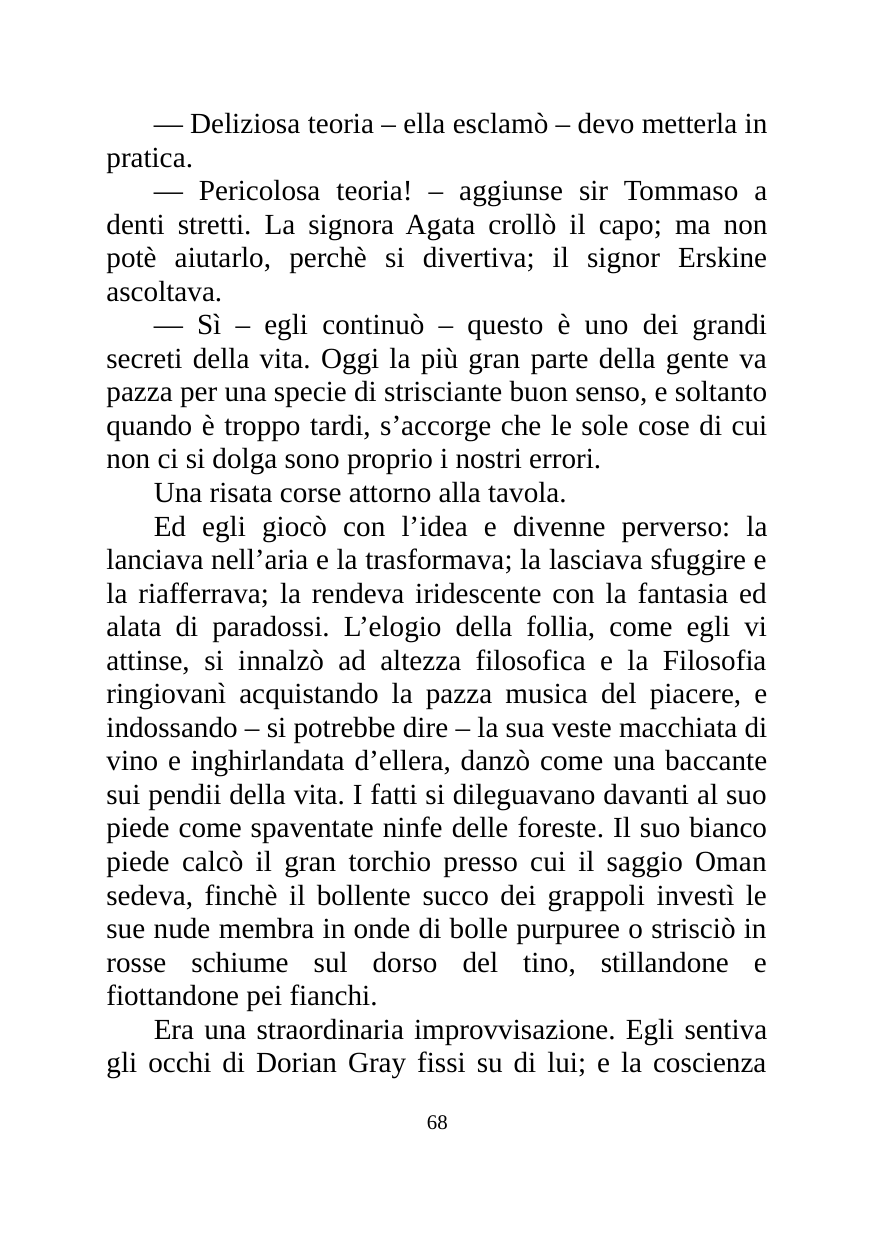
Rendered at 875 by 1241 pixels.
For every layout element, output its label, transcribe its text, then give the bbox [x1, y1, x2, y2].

text Una risata corse attorno alla tavola. [106, 475, 768, 509]
text — Pericolosa teoria! – aggiunse sir Tommaso a denti stretti. La signora Agata crollò il capo; ma non potè aiutarlo, perchè si divertiva; il signor Erskine ascoltava. [106, 173, 768, 307]
text — Sì – egli continuò – questo è uno dei grandi secreti della vita. Oggi la più gran parte della gente va pazza per una specie di strisciante buon senso, e soltanto quando è troppo tardi, s’accorge che le sole cose di cui non ci si dolga sono proprio i nostri errori. [106, 307, 768, 475]
text Era una straordinaria improvvisazione. Egli sentiva gli occhi di Dorian Gray fissi su di lui; e la coscienza [106, 1012, 768, 1079]
text — Deliziosa teoria – ella esclamò – devo metterla in pratica. [106, 106, 768, 173]
text Ed egli giocò con l’idea e divenne perverso: la lanciava nell’aria e la trasformava; la lasciava sfuggire e la riafferrava; la rendeva iridescente con la fantasia ed alata di paradossi. L’elogio della follia, come egli vi attinse, si innalzò ad altezza filosofica e la Filosofia ringiovanì acquistando la pazza musica del piacere, e indossando – si potrebbe dire – la sua veste macchiata di vino e inghirlandata d’ellera, danzò come una baccante sui pendii della vita. I fatti si dileguavano davanti al suo piede come spaventate ninfe delle foreste. Il suo bianco piede calcò il gran torchio presso cui il saggio Oman sedeva, finchè il bollente succo dei grappoli investì le sue nude membra in onde di bolle purpuree o strisciò in rosse schiume sul dorso del tino, stillandone e fiottandone pei fianchi. [106, 509, 768, 1012]
